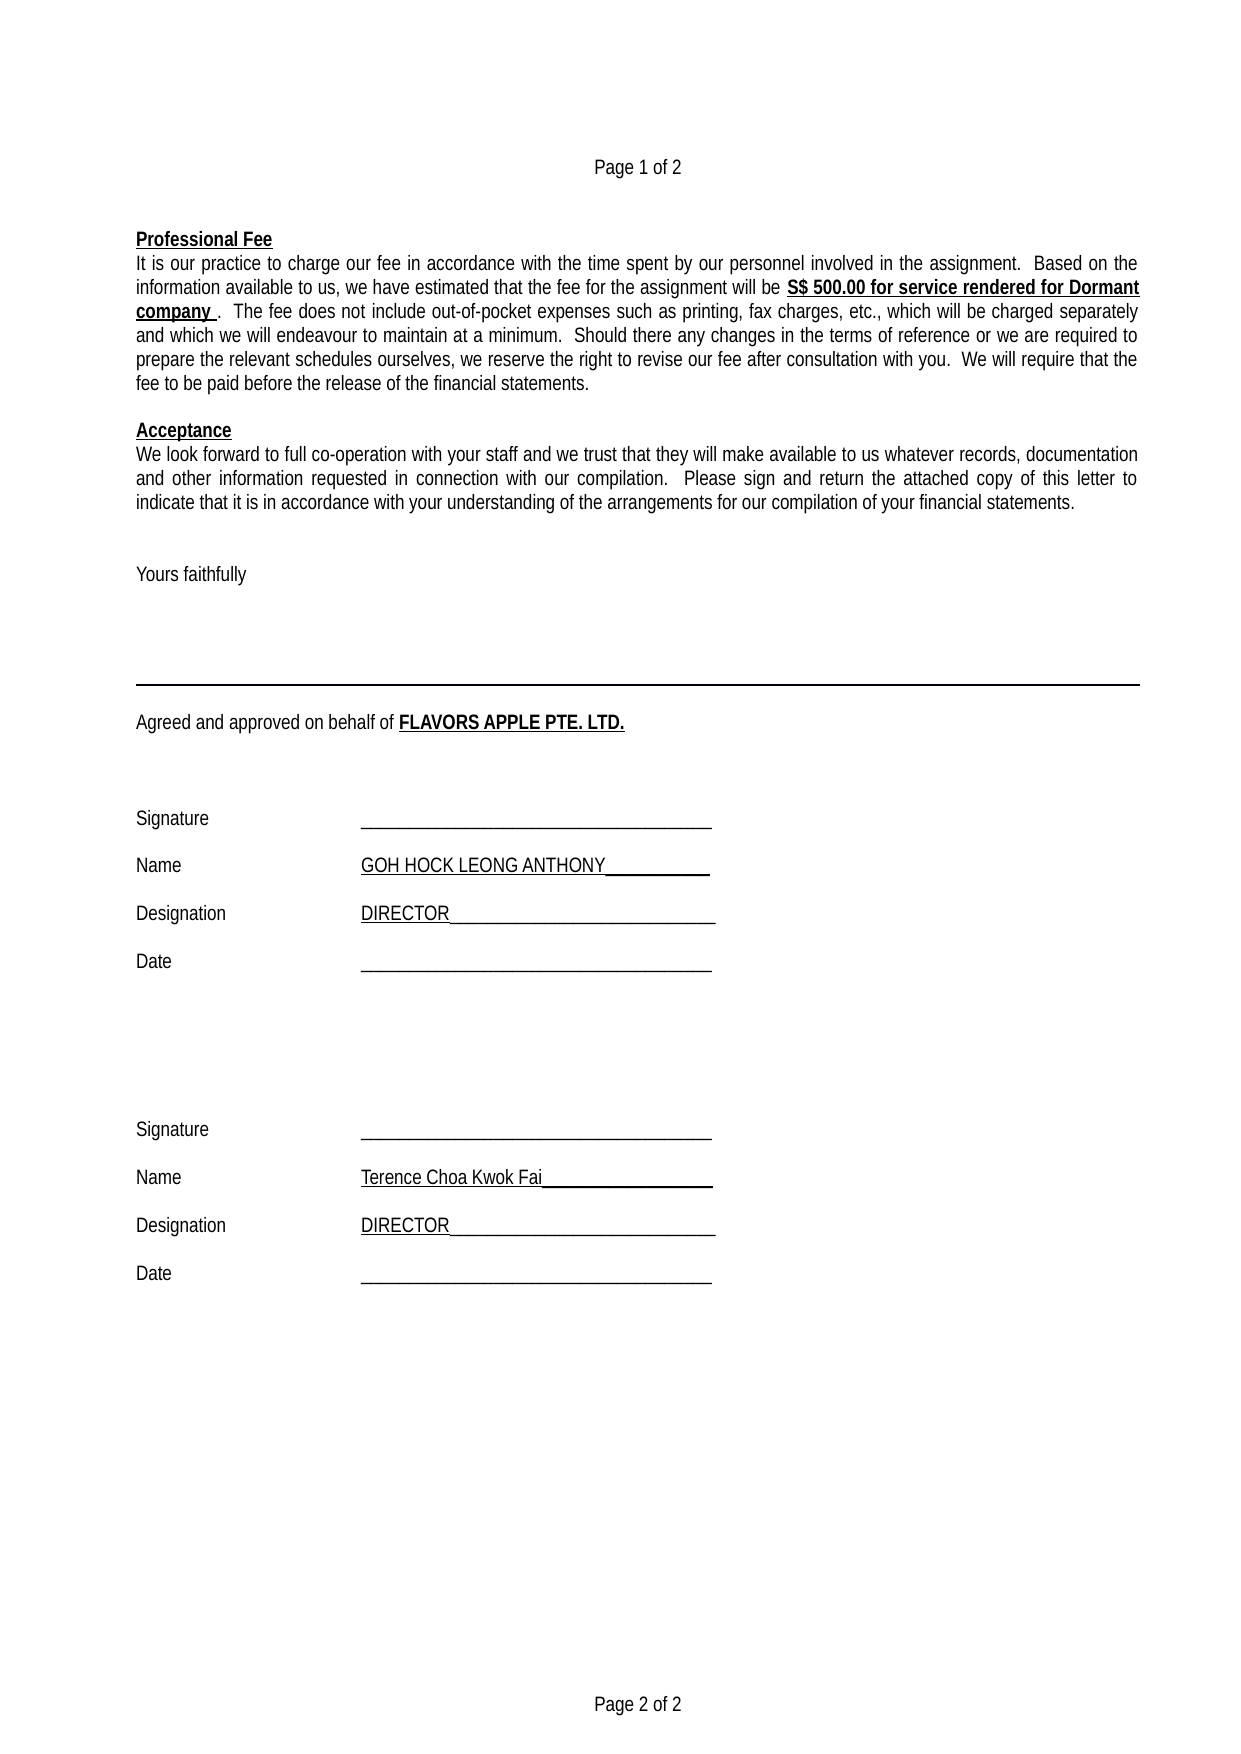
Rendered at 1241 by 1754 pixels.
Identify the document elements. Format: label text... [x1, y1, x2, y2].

text Name GOH HOCK LEONG ANTHONY___________ [136, 853, 1140, 877]
text Page 1 of 2 [136, 155, 1140, 179]
text Signature _____________________________________ [136, 805, 1140, 829]
text Signature _____________________________________ [136, 1117, 1140, 1141]
text Name Terence Choa Kwok Fai__________________ [136, 1165, 1140, 1189]
text Acceptance [136, 418, 1140, 442]
text Agreed and approved on behalf of FLAVORS APPLE PTE. LTD. [136, 709, 1140, 733]
text Designation DIRECTOR____________________________ [136, 1213, 1140, 1237]
text Date _____________________________________ [136, 1261, 1140, 1284]
text Page 2 of 2 [136, 1692, 1140, 1716]
text Yours faithfully [136, 562, 1140, 586]
text We look forward to full co-operation with your staff and we trust that they will make available to us whatever records, documentation and other information requested in connection with our compilation. Please sign and return the attached copy of this letter to indicate that it is in accordance with your understanding of the arrangements for our compilation of your financial statements. [136, 442, 1140, 514]
text It is our practice to charge our fee in accordance with the time spent by our personnel involved in the assignment. Based on the information available to us, we have estimated that the fee for the assignment will be S$ 500.00 for service rendered for Dormant company . The fee does not include out-of-pocket expenses such as printing, fax charges, etc., which will be charged separately and which we will endeavour to maintain at a minimum. Should there any changes in the terms of reference or we are required to prepare the relevant schedules ourselves, we reserve the right to revise our fee after consultation with you. We will require that the fee to be paid before the release of the financial statements. [136, 251, 1140, 394]
text Professional Fee [136, 227, 1140, 251]
text Date _____________________________________ [136, 949, 1140, 973]
text Designation DIRECTOR____________________________ [136, 901, 1140, 925]
